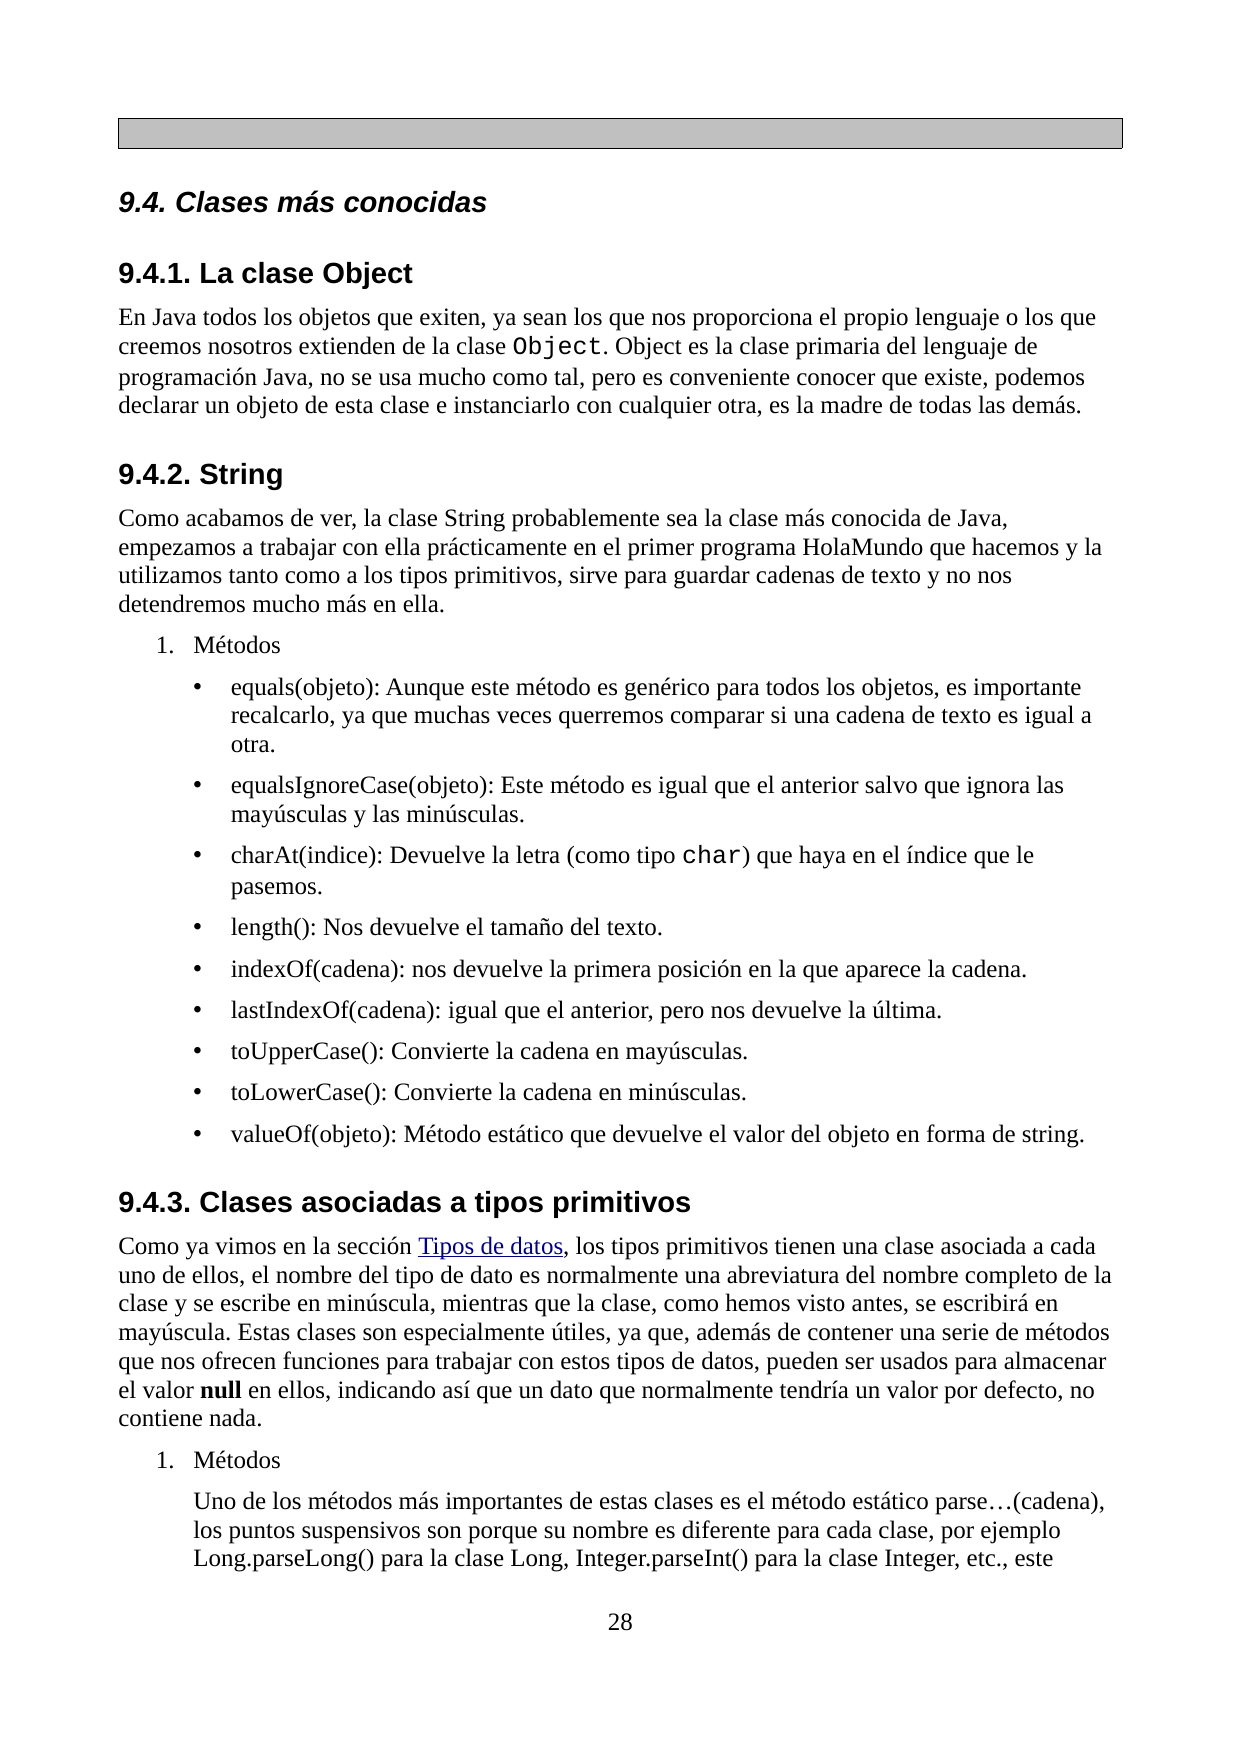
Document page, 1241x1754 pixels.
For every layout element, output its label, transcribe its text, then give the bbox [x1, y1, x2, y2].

subtitle String [118, 457, 1122, 490]
text Como acabamos de ver, la clase String probablemente sea la clase más conocida de Java, empezamos a trabajar con ella prácticamente en el primer programa HolaMundo que hacemos y la utilizamos tanto como a los tipos primitivos, sirve para guardar cadenas de texto y no nos detendremos mucho más en ella. [118, 503, 1122, 618]
text Como ya vimos en la sección Tipos de datos, los tipos primitivos tienen una clase asociada a cada uno de ellos, el nombre del tipo de dato es normalmente una abreviatura del nombre completo de la clase y se escribe en minúscula, mientras que la clase, como hemos visto antes, se escribirá en mayúscula. Estas clases son especialmente útiles, ya que, además de contener una serie de métodos que nos ofrecen funciones para trabajar con estos tipos de datos, pueden ser usados para almacenar el valor null en ellos, indicando así que un dato que normalmente tendría un valor por defecto, no contiene nada. [118, 1231, 1122, 1432]
list lastIndexOf(cadena): igual que el anterior, pero nos devuelve la última. [193, 995, 1122, 1024]
list valueOf(objeto): Método estático que devuelve el valor del objeto en forma de string. [193, 1119, 1122, 1147]
subtitle Clases más conocidas [118, 185, 1122, 219]
subtitle Clases asociadas a tipos primitivos [118, 1185, 1122, 1218]
list charAt(indice): Devuelve la letra (como tipo char) que haya en el índice que le pasemos. [193, 840, 1122, 900]
list toLowerCase(): Convierte la cadena en minúsculas. [193, 1077, 1122, 1106]
list indexOf(cadena): nos devuelve la primera posición en la que aparece la cadena. [193, 954, 1122, 982]
list length(): Nos devuelve el tamaño del texto. [193, 912, 1122, 941]
list Métodos [156, 630, 1122, 659]
list toUpperCase(): Convierte la cadena en mayúsculas. [193, 1036, 1122, 1065]
list Uno de los métodos más importantes de estas clases es el método estático parse…(cadena), los puntos suspensivos son porque su nombre es diferente para cada clase, por ejemplo Long.parseLong() para la clase Long, Integer.parseInt() para la clase Integer, etc., este [156, 1486, 1122, 1572]
list equals(objeto): Aunque este método es genérico para todos los objetos, es importante recalcarlo, ya que muchas veces querremos comparar si una cadena de texto es igual a otra. [193, 672, 1122, 758]
subtitle La clase Object [118, 256, 1122, 290]
text En Java todos los objetos que exiten, ya sean los que nos proporciona el propio lenguaje o los que creemos nosotros extienden de la clase Object. Object es la clase primaria del lenguaje de programación Java, no se usa mucho como tal, pero es conveniente conocer que existe, podemos declarar un objeto de esta clase e instanciarlo con cualquier otra, es la madre de todas las demás. [118, 302, 1122, 419]
list Métodos [156, 1445, 1122, 1473]
list equalsIgnoreCase(objeto): Este método es igual que el anterior salvo que ignora las mayúsculas y las minúsculas. [193, 770, 1122, 828]
